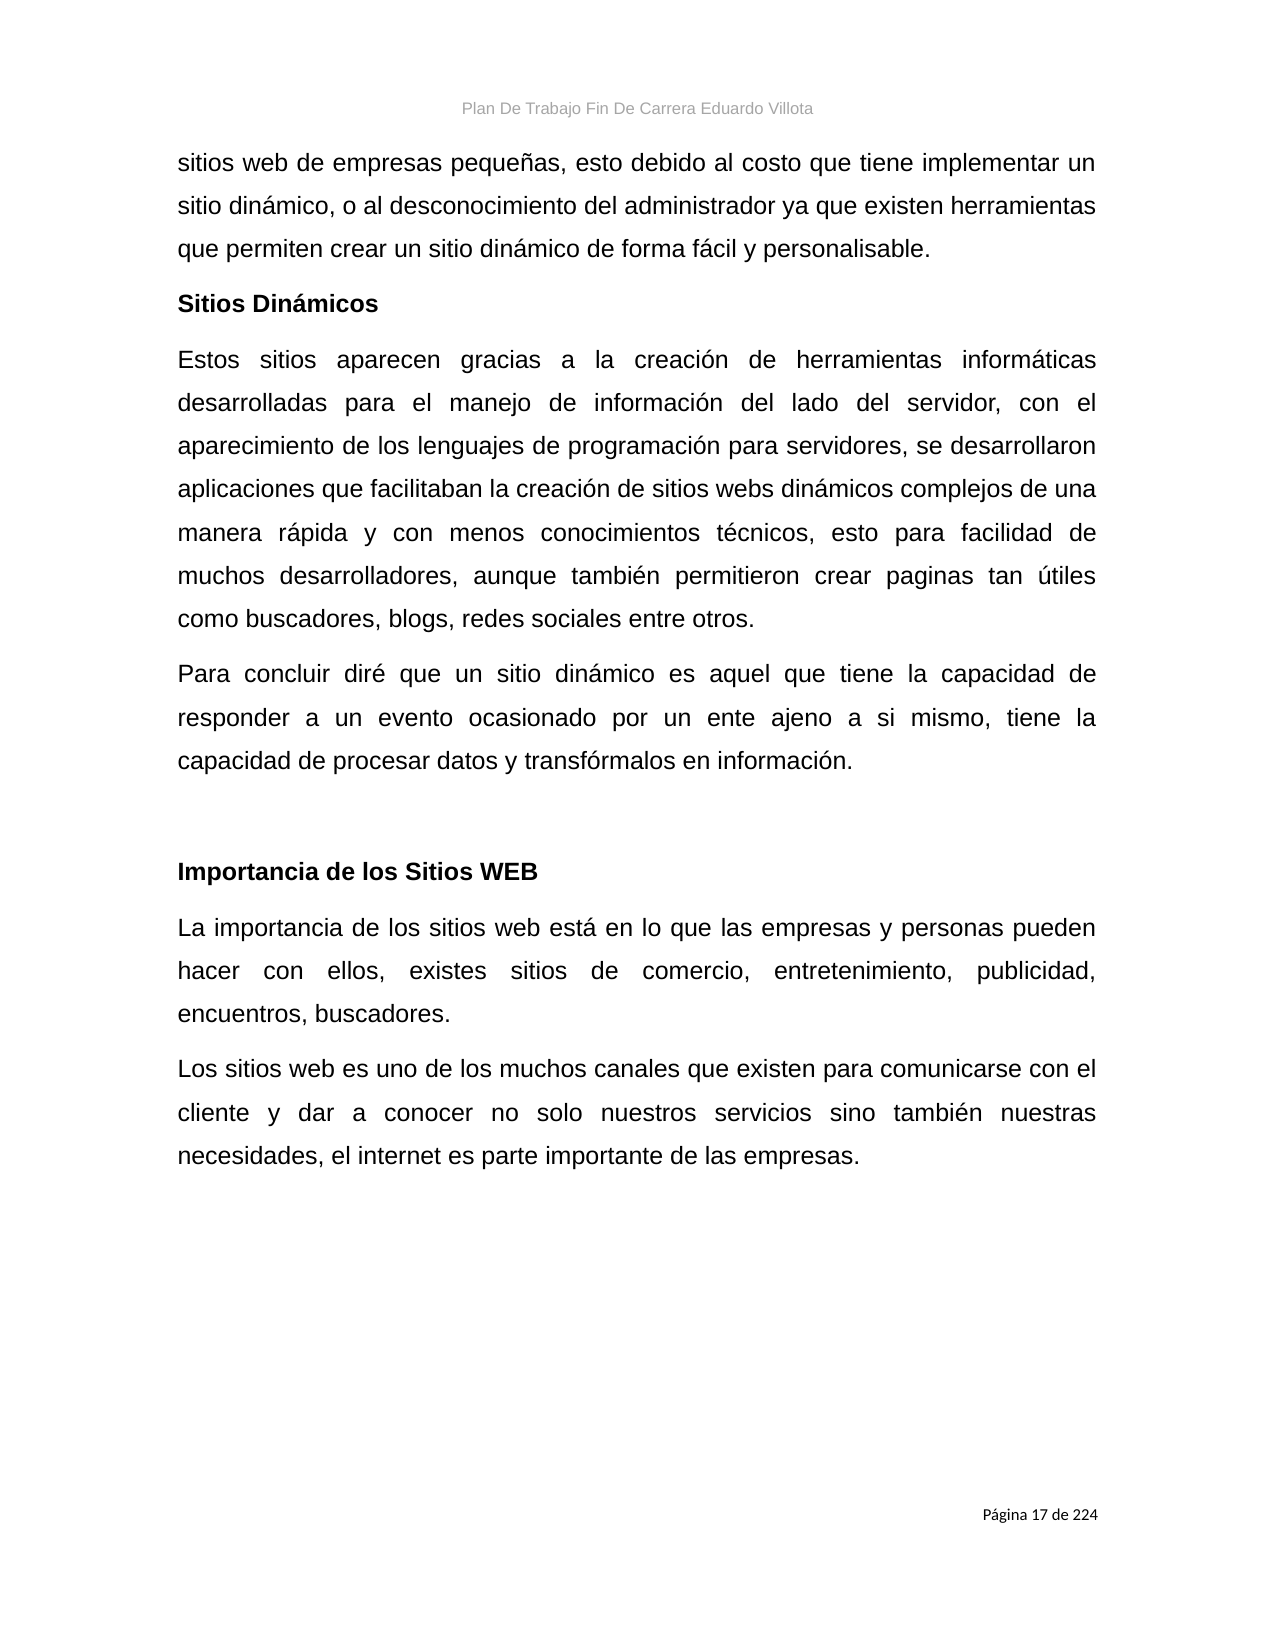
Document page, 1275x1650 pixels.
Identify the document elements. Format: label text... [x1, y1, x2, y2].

text Sitios Dinámicos [177, 289, 1098, 318]
text Estos sitios aparecen gracias a la creación de herramientas informáticas desarrolladas para el manejo de información del lado del servidor, con el aparecimiento de los lenguajes de programación para servidores, se desarrollaron aplicaciones que facilitaban la creación de sitios webs dinámicos complejos de una manera rápida y con menos conocimientos técnicos, esto para facilidad de muchos desarrolladores, aunque también permitieron crear paginas tan útiles como buscadores, blogs, redes sociales entre otros. [177, 345, 1098, 633]
text sitios web de empresas pequeñas, esto debido al costo que tiene implementar un sitio dinámico, o al desconocimiento del administrador ya que existen herramientas que permiten crear un sitio dinámico de forma fácil y personalisable. [177, 148, 1098, 263]
text Para concluir diré que un sitio dinámico es aquel que tiene la capacidad de responder a un evento ocasionado por un ente ajeno a si mismo, tiene la capacidad de procesar datos y transfórmalos en información. [177, 659, 1098, 774]
text Los sitios web es uno de los muchos canales que existen para comunicarse con el cliente y dar a conocer no solo nuestros servicios sino también nuestras necesidades, el internet es parte importante de las empresas. [177, 1054, 1098, 1169]
text La importancia de los sitios web está en lo que las empresas y personas pueden hacer con ellos, existes sitios de comercio, entretenimiento, publicidad, encuentros, buscadores. [177, 913, 1098, 1028]
text Importancia de los Sitios WEB [177, 857, 1098, 886]
